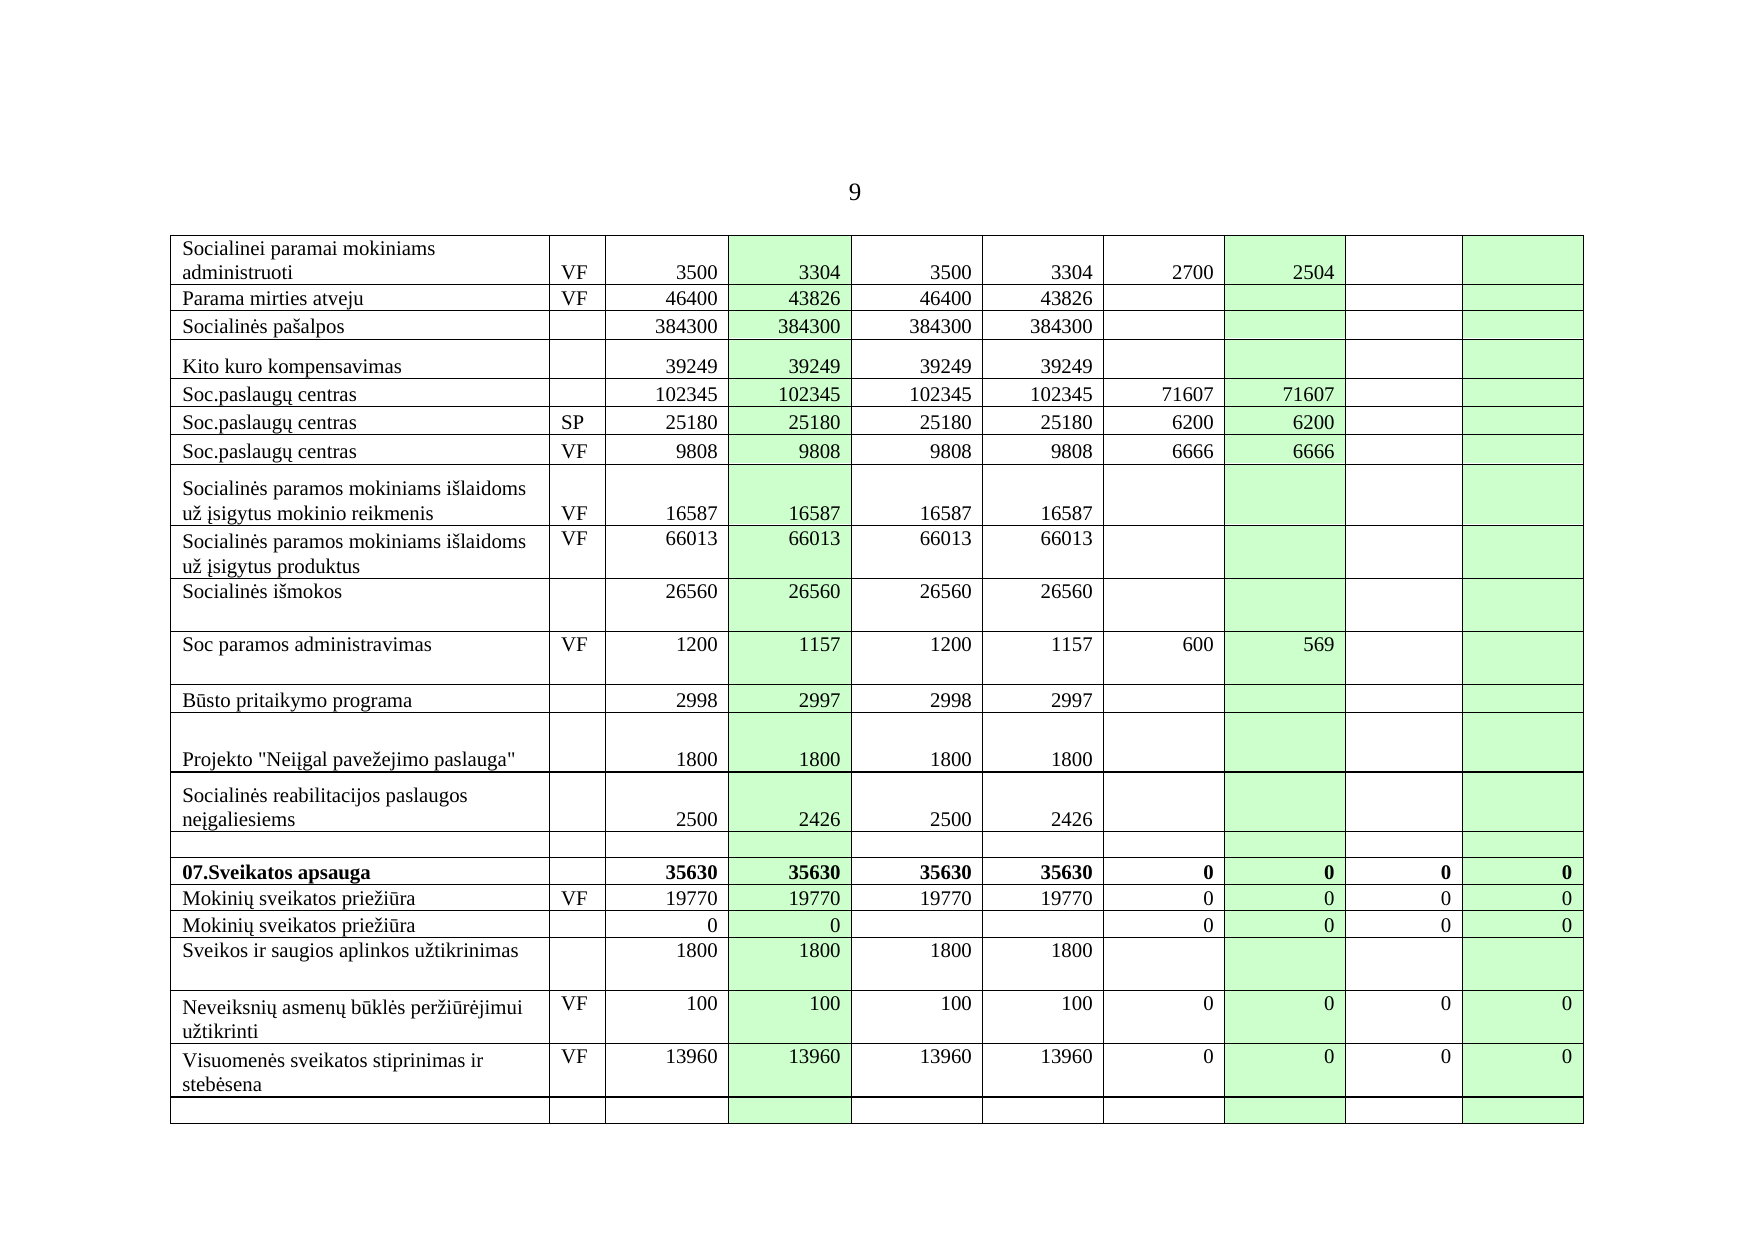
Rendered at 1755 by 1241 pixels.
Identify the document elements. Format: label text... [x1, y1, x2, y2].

table_cell [1225, 773, 1345, 831]
table_cell 384300 [852, 311, 982, 338]
table_cell 0 [1463, 1044, 1583, 1096]
table_cell 39249 [729, 340, 851, 378]
table_cell [1346, 285, 1462, 310]
table_cell [115, 406, 170, 434]
table_cell [1346, 340, 1462, 378]
table_cell VF [550, 1044, 605, 1096]
table_cell 0 [1346, 991, 1462, 1043]
table_cell [852, 911, 982, 937]
table_cell 0 [1346, 885, 1462, 910]
table_cell [550, 858, 605, 884]
table_cell 16587 [606, 465, 728, 524]
table_cell 66013 [606, 526, 728, 578]
table_cell [1463, 1098, 1583, 1123]
table_cell [115, 771, 170, 831]
table_cell Soc.paslaugų centras [171, 435, 549, 463]
table_cell 0 [1463, 885, 1583, 910]
table_cell Socialinės paramos mokiniams išlaidoms už įsigytus produktus [171, 526, 549, 578]
table_cell 2500 [852, 773, 982, 831]
table_cell [1463, 311, 1583, 338]
table_cell 2997 [983, 685, 1103, 712]
table_cell VF [550, 526, 605, 578]
table_cell [550, 911, 605, 937]
table_cell [115, 1096, 170, 1123]
table_cell [983, 832, 1103, 857]
table_cell [1104, 713, 1224, 771]
table_cell [1346, 435, 1462, 463]
table_cell 0 [1104, 991, 1224, 1043]
table_cell [1225, 1098, 1345, 1123]
table_cell 600 [1104, 632, 1224, 684]
table_cell 0 [1104, 885, 1224, 910]
table_cell 1200 [606, 632, 728, 684]
table_cell 2998 [852, 685, 982, 712]
table_cell 3500 [606, 236, 728, 284]
table_cell 569 [1225, 632, 1345, 684]
table_cell 71607 [1104, 379, 1224, 406]
table_cell 13960 [606, 1044, 728, 1096]
table_cell 16587 [983, 465, 1103, 524]
table_cell [171, 1098, 549, 1123]
table_cell 25180 [852, 407, 982, 434]
table_cell [115, 910, 170, 937]
table_cell 39249 [983, 340, 1103, 378]
table_cell VF [550, 465, 605, 524]
table_cell [1225, 832, 1345, 857]
table_cell Socialinės paramos mokiniams išlaidoms už įsigytus mokinio reikmenis [171, 465, 549, 524]
table_cell 1800 [852, 938, 982, 990]
table_cell Socialinei paramai mokiniams administruoti [171, 236, 549, 284]
table_cell [550, 685, 605, 712]
table_cell [1104, 340, 1224, 378]
table_cell Neveiksnių asmenų būklės peržiūrėjimui užtikrinti [171, 991, 549, 1043]
table_cell [1463, 379, 1583, 406]
table_cell [729, 1098, 851, 1123]
table_cell [1225, 579, 1345, 631]
table_cell 0 [1104, 911, 1224, 937]
table_cell [1463, 832, 1583, 857]
table_cell [852, 832, 982, 857]
table_cell 1800 [729, 938, 851, 990]
table_cell SP [550, 407, 605, 434]
table_cell 100 [729, 991, 851, 1043]
table_cell 6200 [1225, 407, 1345, 434]
table_cell 0 [1225, 858, 1345, 884]
table_cell Projekto "Neiįgal pavežejimo paslauga" [171, 713, 549, 771]
table_cell [550, 713, 605, 771]
table_cell 1157 [729, 632, 851, 684]
table_cell [1104, 1098, 1224, 1123]
table_cell [115, 1043, 170, 1096]
table_cell 0 [1346, 911, 1462, 937]
table_cell 0 [1346, 1044, 1462, 1096]
table_cell 25180 [983, 407, 1103, 434]
table_cell 2426 [983, 773, 1103, 831]
table_cell Socialinės reabilitacijos paslaugos neįgaliesiems [171, 773, 549, 831]
table_cell [1225, 526, 1345, 578]
table_cell [1463, 465, 1583, 524]
table_cell Mokinių sveikatos priežiūra [171, 911, 549, 937]
table_cell 13960 [983, 1044, 1103, 1096]
table_cell [606, 832, 728, 857]
table_cell 9808 [852, 435, 982, 463]
table_cell [983, 911, 1103, 937]
table_cell 0 [1463, 911, 1583, 937]
table_cell 19770 [852, 885, 982, 910]
table_cell VF [550, 285, 605, 310]
table_cell [1463, 285, 1583, 310]
table_cell [1225, 311, 1345, 338]
table_cell 102345 [852, 379, 982, 406]
table_cell 1800 [606, 713, 728, 771]
table_cell [550, 579, 605, 631]
table_cell [550, 1098, 605, 1123]
table_cell [852, 1098, 982, 1123]
table_cell 07.Sveikatos apsauga [171, 858, 549, 884]
table_cell [1463, 773, 1583, 831]
table_cell 0 [1463, 858, 1583, 884]
table_cell 0 [1104, 858, 1224, 884]
table_cell [1104, 311, 1224, 338]
table_cell [1104, 579, 1224, 631]
table_cell [1225, 685, 1345, 712]
table_cell 384300 [606, 311, 728, 338]
table_cell 9808 [606, 435, 728, 463]
table_cell [1463, 340, 1583, 378]
table_cell Kito kuro kompensavimas [171, 340, 549, 378]
table_cell 102345 [729, 379, 851, 406]
table_cell Soc.paslaugų centras [171, 407, 549, 434]
table_cell [1104, 526, 1224, 578]
table_cell 0 [1463, 991, 1583, 1043]
table_cell [1346, 938, 1462, 990]
table_cell Būsto pritaikymo programa [171, 685, 549, 712]
table_cell [1104, 685, 1224, 712]
table_cell [1346, 526, 1462, 578]
table_cell [115, 378, 170, 406]
table_cell VF [550, 236, 605, 284]
table_cell [1225, 285, 1345, 310]
table_cell [171, 832, 549, 857]
table_cell [1463, 685, 1583, 712]
table_cell [1346, 773, 1462, 831]
table_cell 0 [1225, 885, 1345, 910]
table_cell [115, 831, 170, 857]
table_cell [1346, 713, 1462, 771]
table_cell [115, 857, 170, 884]
table_cell 2500 [606, 773, 728, 831]
table_cell [550, 938, 605, 990]
table_cell [115, 684, 170, 712]
table_cell 1200 [852, 632, 982, 684]
table_cell 100 [606, 991, 728, 1043]
table_cell VF [550, 632, 605, 684]
table_cell [729, 832, 851, 857]
table_cell 35630 [852, 858, 982, 884]
table_cell [550, 340, 605, 378]
table_cell [550, 379, 605, 406]
table_cell [115, 712, 170, 771]
table_cell 102345 [606, 379, 728, 406]
table_cell [115, 434, 170, 463]
table_cell Soc.paslaugų centras [171, 379, 549, 406]
table_cell [115, 884, 170, 910]
table_cell 1800 [729, 713, 851, 771]
table_cell [983, 1098, 1103, 1123]
table_cell [1346, 685, 1462, 712]
table_cell 13960 [729, 1044, 851, 1096]
table_cell 1800 [983, 713, 1103, 771]
table_cell 0 [1104, 1044, 1224, 1096]
table_cell 19770 [983, 885, 1103, 910]
table_cell 0 [606, 911, 728, 937]
table_cell Socialinės išmokos [171, 579, 549, 631]
table_cell [115, 284, 170, 310]
table_cell 0 [1346, 858, 1462, 884]
table_cell [1346, 1098, 1462, 1123]
table_cell [1104, 285, 1224, 310]
table_cell 6666 [1225, 435, 1345, 463]
table_cell 9808 [729, 435, 851, 463]
table_cell VF [550, 435, 605, 463]
table_cell 25180 [606, 407, 728, 434]
table_cell 2700 [1104, 236, 1224, 284]
table_cell [1346, 379, 1462, 406]
table_cell [115, 339, 170, 378]
table_cell 35630 [606, 858, 728, 884]
table_cell 384300 [729, 311, 851, 338]
table_cell 26560 [852, 579, 982, 631]
table_cell 3304 [983, 236, 1103, 284]
table_cell [1463, 407, 1583, 434]
table_cell [1346, 465, 1462, 524]
table_cell 26560 [606, 579, 728, 631]
table_cell [606, 1098, 728, 1123]
table_cell 39249 [606, 340, 728, 378]
table_cell 39249 [852, 340, 982, 378]
table_cell [1104, 465, 1224, 524]
table_cell [115, 235, 170, 284]
table_cell Visuomenės sveikatos stiprinimas ir stebėsena [171, 1044, 549, 1096]
table_cell [115, 990, 170, 1043]
table_cell Parama mirties atveju [171, 285, 549, 310]
table_cell 16587 [852, 465, 982, 524]
table_cell [115, 310, 170, 338]
table_cell 25180 [729, 407, 851, 434]
table_cell 13960 [852, 1044, 982, 1096]
table_cell 384300 [983, 311, 1103, 338]
table_cell [1463, 526, 1583, 578]
table_cell [1346, 632, 1462, 684]
table_cell Mokinių sveikatos priežiūra [171, 885, 549, 910]
table_cell Socialinės pašalpos [171, 311, 549, 338]
table_cell 71607 [1225, 379, 1345, 406]
table_cell 6200 [1104, 407, 1224, 434]
table_cell 43826 [983, 285, 1103, 310]
table_cell 2426 [729, 773, 851, 831]
table_cell 1800 [852, 713, 982, 771]
table_cell [1104, 938, 1224, 990]
table_cell 66013 [983, 526, 1103, 578]
table_cell 35630 [729, 858, 851, 884]
table_cell 26560 [983, 579, 1103, 631]
table_cell [115, 631, 170, 684]
table_cell 1157 [983, 632, 1103, 684]
table_cell 0 [1225, 911, 1345, 937]
table_cell [1463, 632, 1583, 684]
table_cell 46400 [852, 285, 982, 310]
table_cell 0 [1225, 991, 1345, 1043]
table_cell 1800 [606, 938, 728, 990]
table_cell 2504 [1225, 236, 1345, 284]
table_cell [115, 525, 170, 578]
table_cell [550, 311, 605, 338]
table_cell [115, 578, 170, 631]
table_cell [1346, 407, 1462, 434]
table_cell 66013 [852, 526, 982, 578]
table_cell 16587 [729, 465, 851, 524]
table_cell 43826 [729, 285, 851, 310]
table_cell 9808 [983, 435, 1103, 463]
table_cell 26560 [729, 579, 851, 631]
table_cell 1800 [983, 938, 1103, 990]
table_cell [115, 937, 170, 990]
table_cell 102345 [983, 379, 1103, 406]
table_cell [1463, 236, 1583, 284]
table_cell [1463, 713, 1583, 771]
table_cell 35630 [983, 858, 1103, 884]
table_cell 46400 [606, 285, 728, 310]
table_cell 2998 [606, 685, 728, 712]
table_cell 100 [983, 991, 1103, 1043]
table_cell 19770 [729, 885, 851, 910]
table_cell [1104, 773, 1224, 831]
table_cell [1346, 579, 1462, 631]
table_cell [1225, 340, 1345, 378]
table_cell VF [550, 885, 605, 910]
table_cell 3304 [729, 236, 851, 284]
table_cell 3500 [852, 236, 982, 284]
table_cell [1104, 832, 1224, 857]
table_cell [1346, 832, 1462, 857]
table_cell 0 [729, 911, 851, 937]
table_cell [550, 773, 605, 831]
table_cell Sveikos ir saugios aplinkos užtikrinimas [171, 938, 549, 990]
table_cell VF [550, 991, 605, 1043]
table_cell [1463, 579, 1583, 631]
table_cell [1463, 435, 1583, 463]
table_cell 100 [852, 991, 982, 1043]
table_cell Soc paramos administravimas [171, 632, 549, 684]
table_cell [115, 464, 170, 524]
table_cell [1346, 236, 1462, 284]
table_cell [1346, 311, 1462, 338]
table_cell 66013 [729, 526, 851, 578]
table_cell [1225, 938, 1345, 990]
table_cell [1463, 938, 1583, 990]
table_cell 2997 [729, 685, 851, 712]
table_cell [1225, 713, 1345, 771]
table_cell [550, 832, 605, 857]
table_cell 0 [1225, 1044, 1345, 1096]
table_cell 6666 [1104, 435, 1224, 463]
table_cell [1225, 465, 1345, 524]
table_cell 19770 [606, 885, 728, 910]
